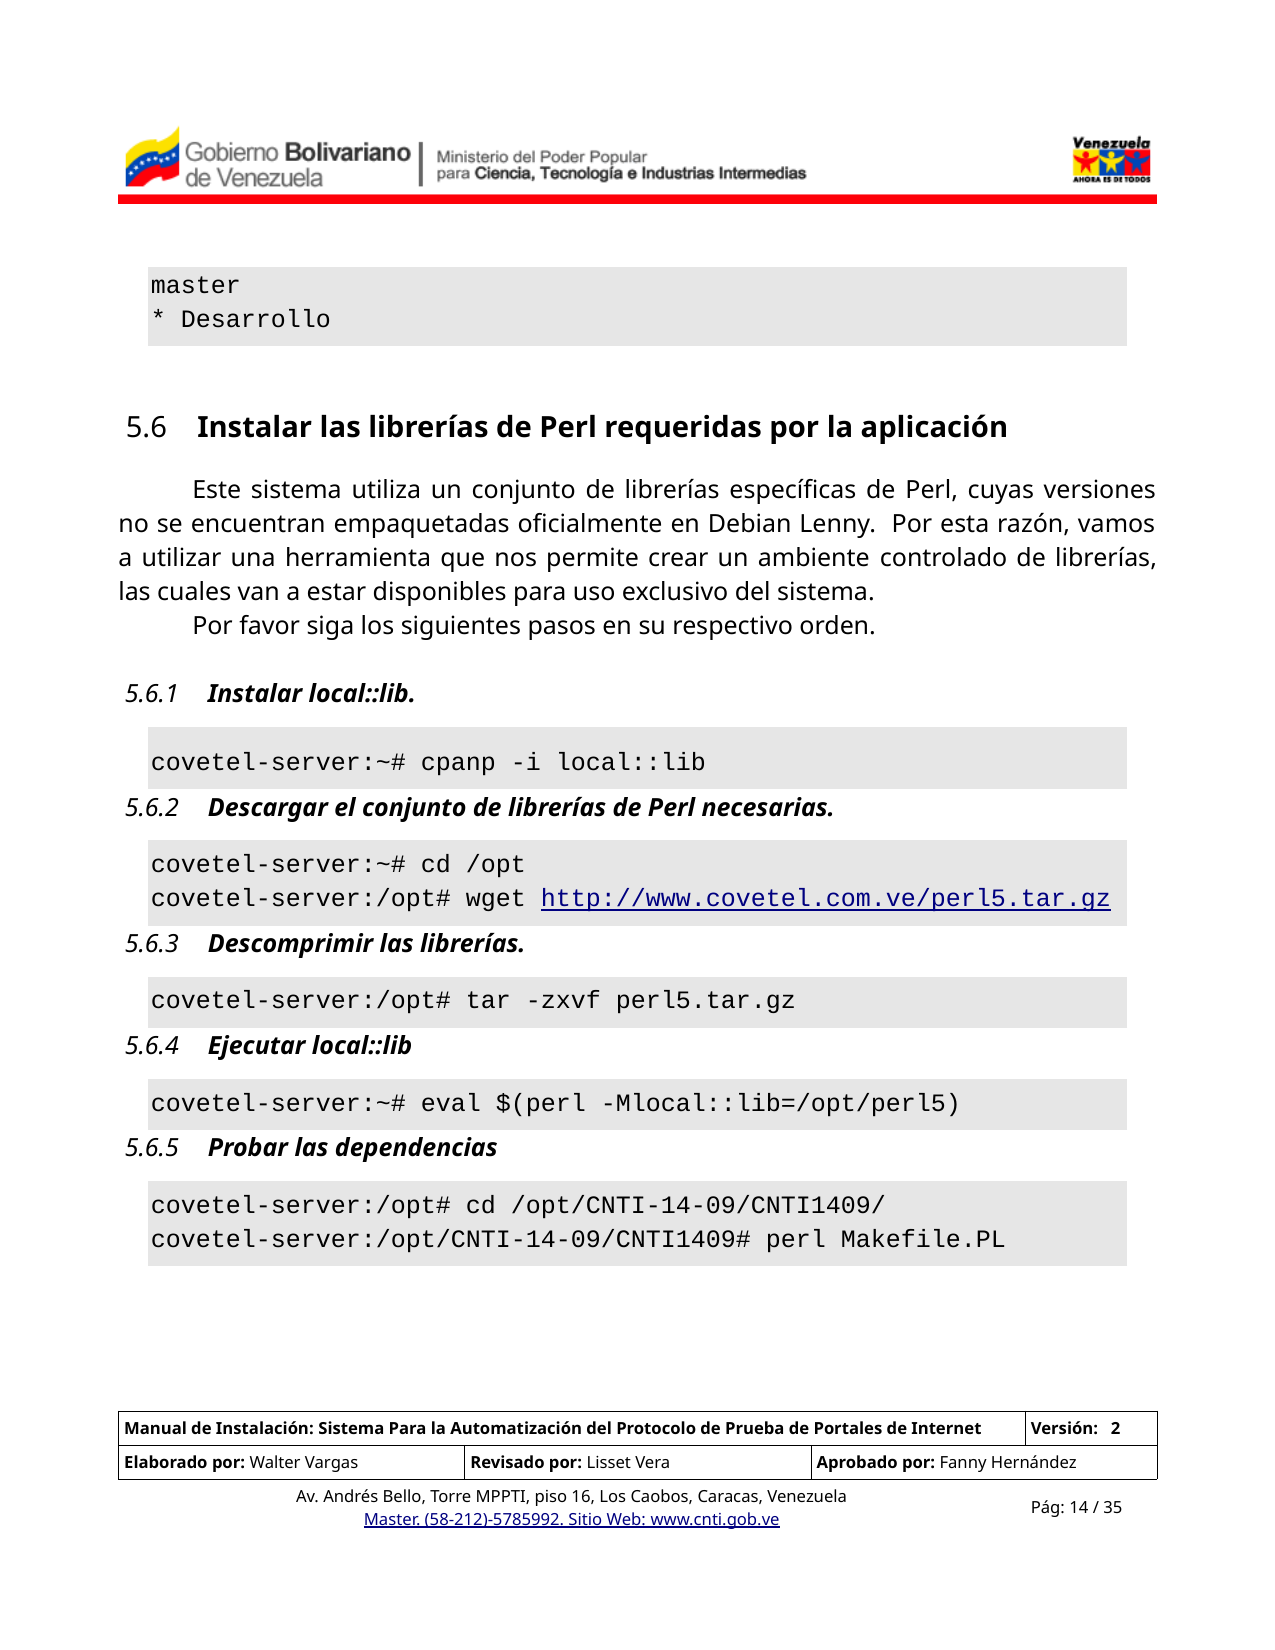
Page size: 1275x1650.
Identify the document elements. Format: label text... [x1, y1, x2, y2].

text Este sistema utiliza un conjunto de librerías específicas de Perl, cuyas versiones no se encuentran empaquetadas oficialmente en Debian Lenny. Por esta razón, vamos a utilizar una herramienta que nos permite crear un ambiente controlado de librerías, las cuales van a estar disponibles para uso exclusivo del sistema. [118, 465, 1157, 607]
subtitle Ejecutar local::lib [118, 1028, 1157, 1062]
text Por favor siga los siguientes pasos en su respectivo orden. [118, 607, 1157, 642]
subtitle Probar las dependencias [118, 1130, 1157, 1164]
subtitle Instalar las librerías de Perl requeridas por la aplicación [118, 406, 1157, 446]
picture [118, 118, 1157, 204]
text covetel-server:/opt/CNTI-14-09/CNTI1409# perl Makefile.PL [148, 1221, 1127, 1258]
text covetel-server:~# eval $(perl -Mlocal::lib=/opt/perl5) [148, 1079, 1127, 1122]
subtitle Descomprimir las librerías. [118, 926, 1157, 959]
text covetel-server:~# cpanp -i local::lib [148, 727, 1127, 781]
text master [148, 267, 1127, 301]
text covetel-server:/opt# cd /opt/CNTI-14-09/CNTI1409/ [148, 1181, 1127, 1221]
text covetel-server:/opt# tar -zxvf perl5.tar.gz [148, 977, 1127, 1019]
text covetel-server:/opt# wget http://www.covetel.com.ve/perl5.tar.gz [148, 880, 1127, 917]
text * Desarrollo [148, 301, 1127, 338]
text covetel-server:~# cd /opt [148, 840, 1127, 880]
subtitle Descargar el conjunto de librerías de Perl necesarias. [118, 789, 1157, 823]
subtitle Instalar local::lib. [118, 676, 1157, 710]
